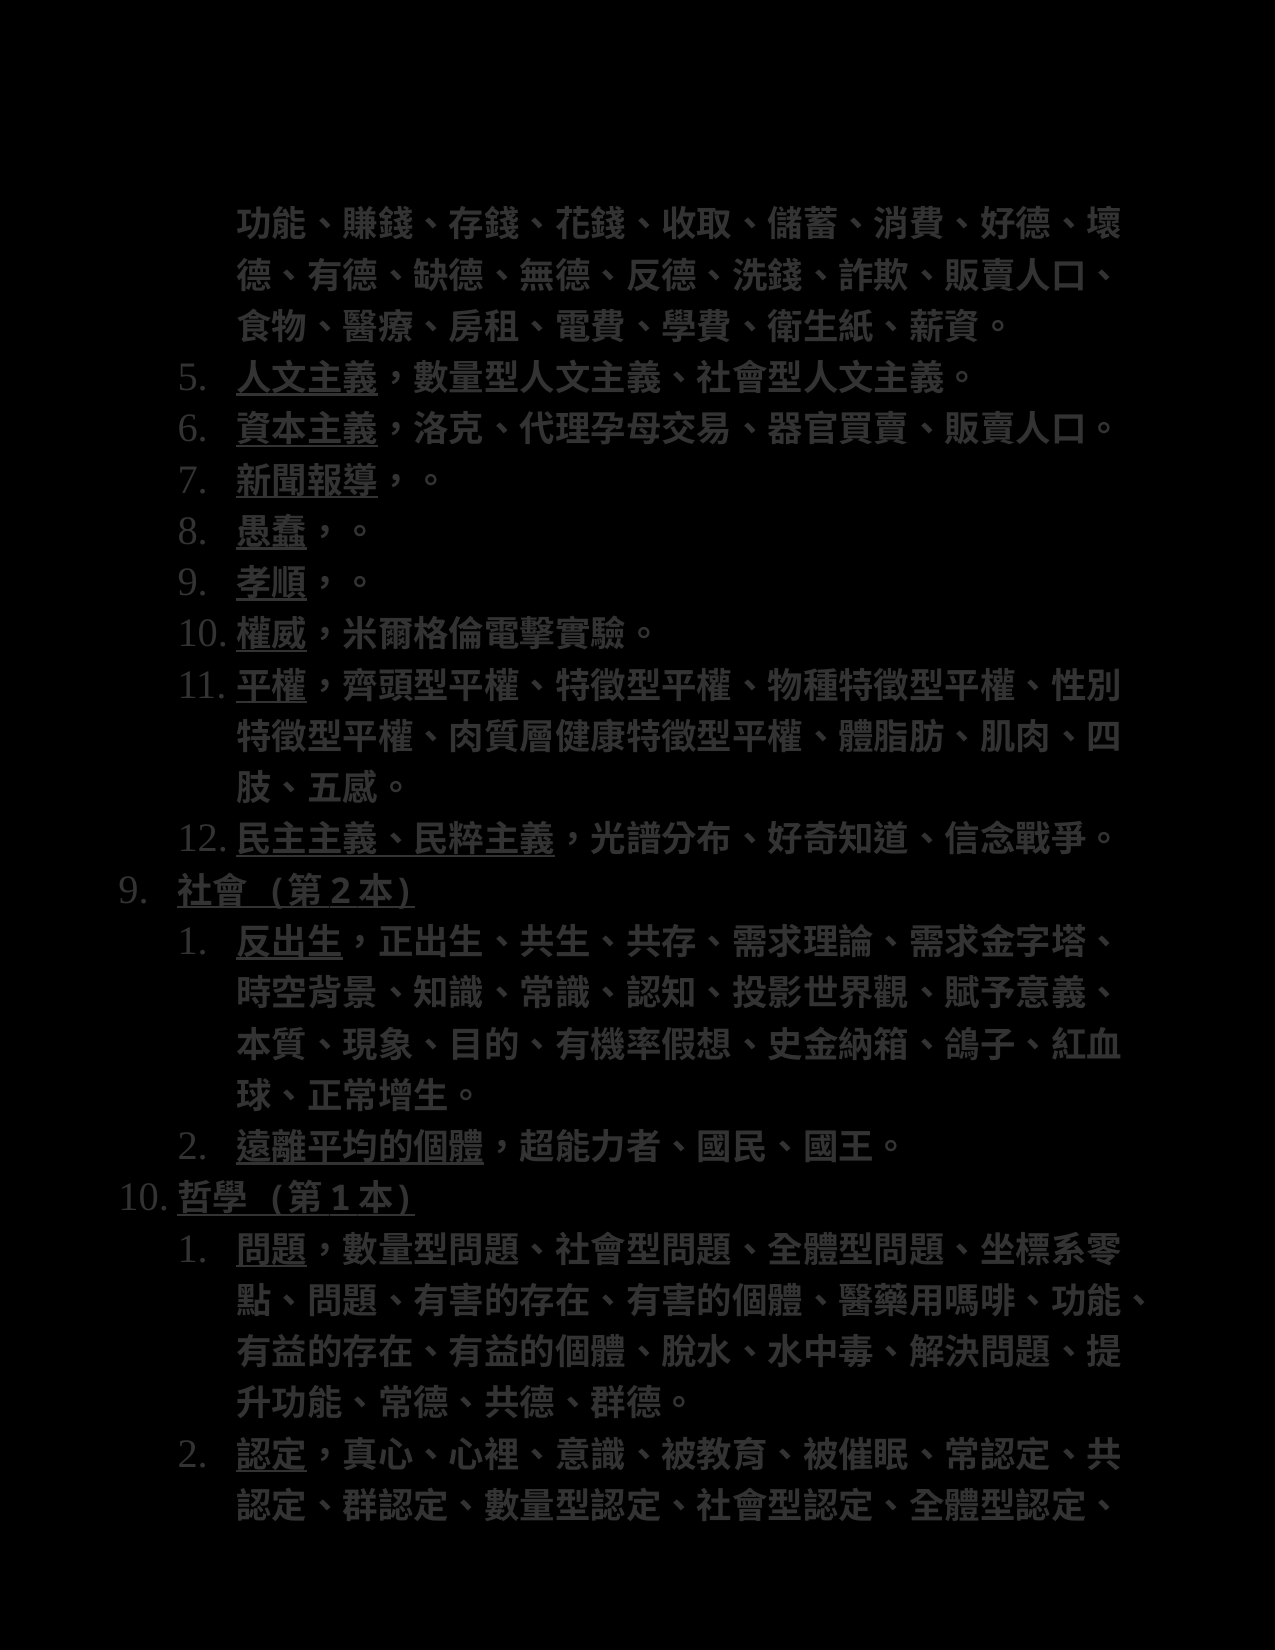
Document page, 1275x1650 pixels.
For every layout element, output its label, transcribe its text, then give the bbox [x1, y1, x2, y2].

list 哲學 (第1本) [118, 1170, 1157, 1221]
list 孝順，。 [177, 554, 1157, 606]
list 反出生，正出生、共生、共存、需求理論、需求金字塔、時空背景、知識、常識、認知、投影世界觀、賦予意義、本質、現象、目的、有機率假想、史金納箱、鴿子、紅血球、正常增生。 [177, 913, 1157, 1118]
list 平權，齊頭型平權、特徵型平權、物種特徵型平權、性別特徵型平權、肉質層健康特徵型平權、體脂肪、肌肉、四肢、五感。 [177, 657, 1157, 811]
list 愚蠢，。 [177, 503, 1157, 554]
list 民主主義、民粹主義，光譜分布、好奇知道、信念戰爭。 [177, 811, 1157, 862]
list 社會 (第2本) [118, 862, 1157, 913]
list 遠離平均的個體，超能力者、國民、國王。 [177, 1118, 1157, 1170]
list 功能、賺錢、存錢、花錢、收取、儲蓄、消費、好德、壞德、有德、缺德、無德、反德、洗錢、詐欺、販賣人口、食物、醫療、房租、電費、學費、衛生紙、薪資。 [177, 196, 1157, 349]
list 認定，真心、心裡、意識、被教育、被催眠、常認定、共認定、群認定、數量型認定、社會型認定、全體型認定、 [177, 1426, 1157, 1528]
list 人文主義，數量型人文主義、社會型人文主義。 [177, 349, 1157, 401]
list 權威，米爾格倫電擊實驗。 [177, 606, 1157, 657]
list 問題，數量型問題、社會型問題、全體型問題、坐標系零點、問題、有害的存在、有害的個體、醫藥用嗎啡、功能、有益的存在、有益的個體、脫水、水中毒、解決問題、提升功能、常德、共德、群德。 [177, 1221, 1157, 1426]
list 新聞報導，。 [177, 452, 1157, 503]
list 資本主義，洛克、代理孕母交易、器官買賣、販賣人口。 [177, 401, 1157, 452]
